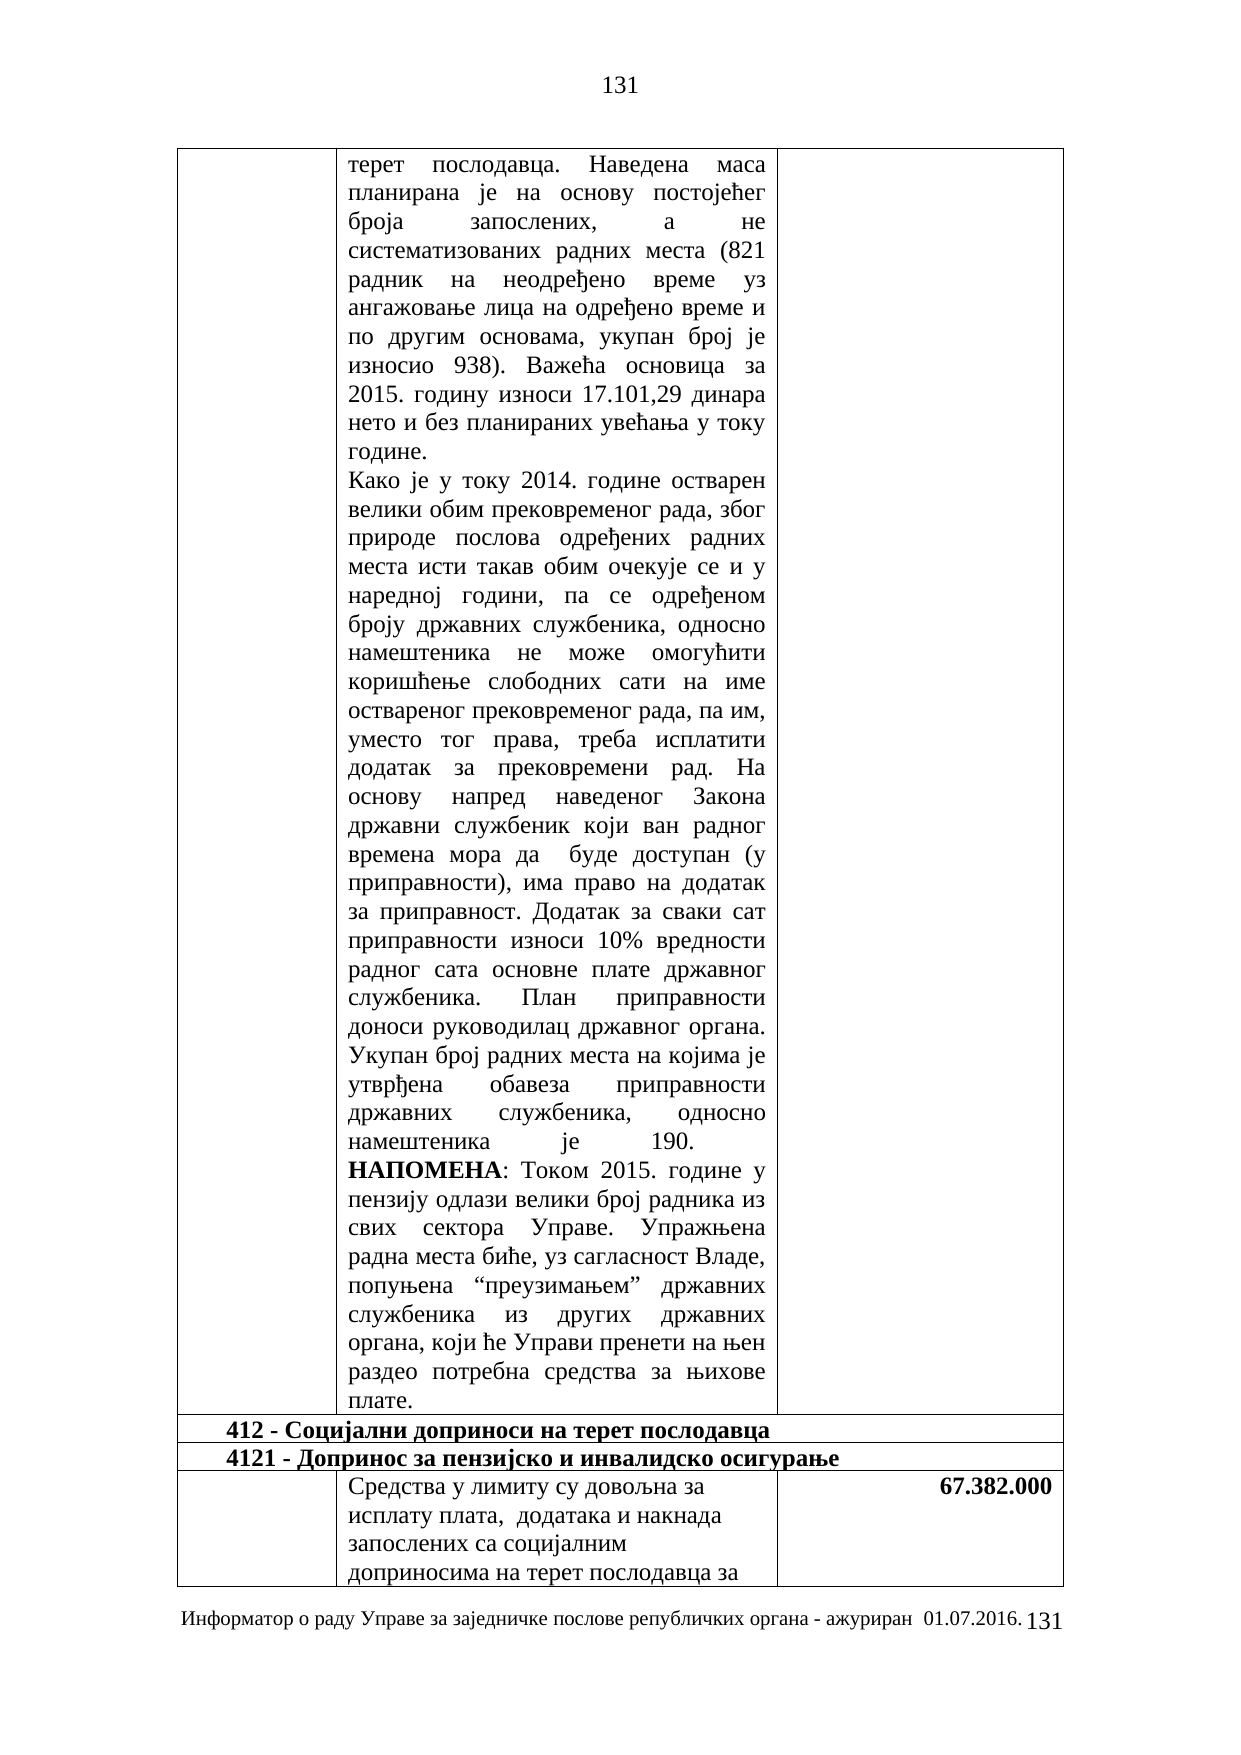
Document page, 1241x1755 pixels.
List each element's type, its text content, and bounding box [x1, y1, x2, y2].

table_cell Средства у лимиту су довољна за исплату плата, додатака и накнада запослених са социјалним доприносима на терет послодавца за [337, 1471, 777, 1586]
table_cell 4121 - Допринос за пензијско и инвалидско осигурање [178, 1443, 1063, 1470]
table_cell 67.382.000 [778, 1471, 1063, 1586]
table_cell [178, 149, 336, 1414]
table_cell [178, 1471, 336, 1586]
table_cell терет послодавца. Наведена маса планирана је на основу постојећег броја запослених, а не систематизованих радних места (821 радник на неодређено време уз ангажовање лица на одређено време и по другим основама, укупан број је износио 938). Важећа основица за 2015. годину износи 17.101,29 динара нето и без планираних увећања у току године. Како је у току 2014. године остварен велики обим прековременог рада, због природе послова одређених радних места исти такав обим очекује се и у наредној години, па се одређеном броју државних службеника, односно намештеника не може омогућити коришћење слободних сати на име оствареног прековременог рада, па им, уместо тог права, треба исплатити додатак за прековремени рад. На основу напред наведеног Закона државни службеник који ван радног времена мора да буде доступан (у приправности), има право на додатак за приправност. Додатак за сваки сат приправности износи 10% вредности радног сата основне плате државног службеника. План приправности доноси руководилац државног органа. Укупан број радних места на којима је утврђена обавеза приправности државних службеника, односно намештеника је 190. НАПОМЕНА: Током 2015. године у пензију одлази велики број радника из свих сектора Управе. Упражњена радна места биће, уз сагласност Владе, попуњена “преузимањем” државних службеника из других државних органа, који ће Управи пренети на њен раздео потребна средства за њихове плате. [337, 149, 777, 1414]
table_cell 412 - Социјални доприноси на терет послодавца [178, 1415, 1063, 1442]
table_cell [778, 149, 1063, 1414]
